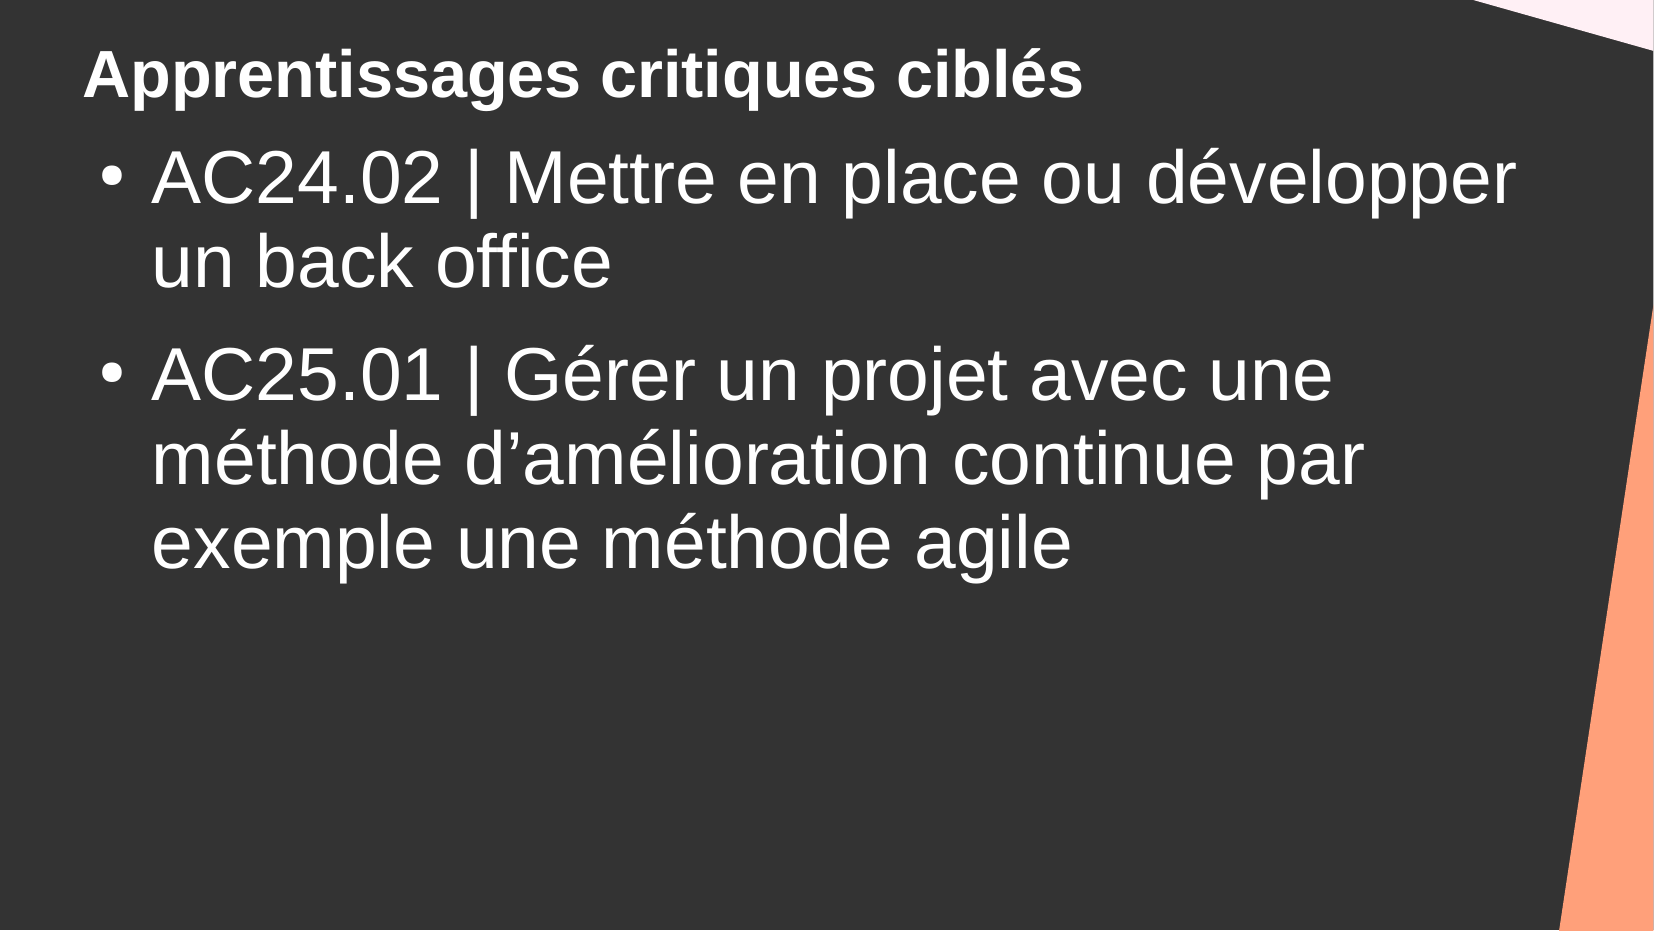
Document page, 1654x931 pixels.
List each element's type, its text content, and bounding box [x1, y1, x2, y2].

title Apprentissages critiques ciblés [82, 37, 1571, 122]
list AC24.02 | Mettre en place ou développer un back office AC25.01 | Gérer un projet avec une méthode d’amélioration continue par exemple une méthode agile [80, 135, 1620, 721]
text_box [1473, 0, 1654, 52]
text_box [1559, 301, 1654, 931]
